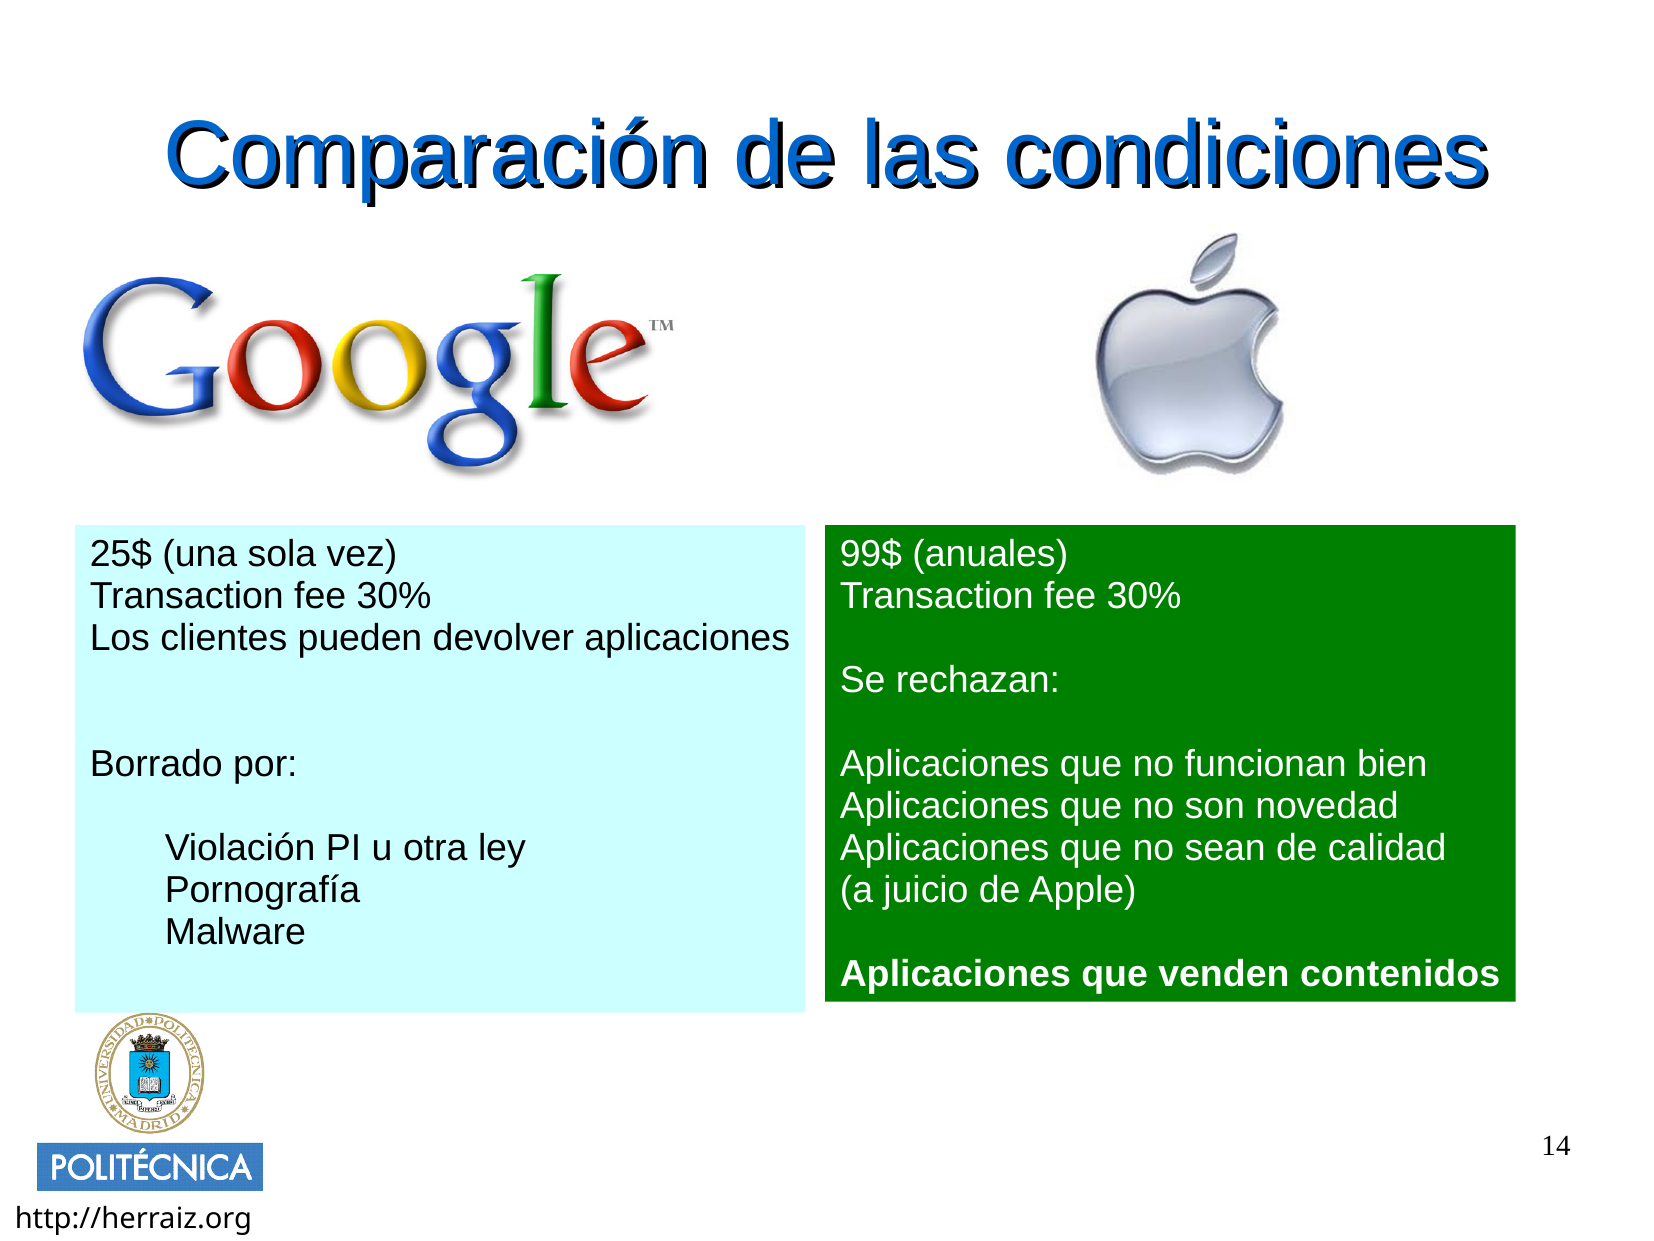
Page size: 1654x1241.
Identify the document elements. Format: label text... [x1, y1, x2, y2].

picture [75, 248, 676, 488]
text_box 99$ (anuales) Transaction fee 30% Se rechazan: Aplicaciones que no funcionan bien Aplicaciones que no son novedad Aplicaciones que no sean de calidad (a juicio de Apple) Aplicaciones que venden contenidos [825, 525, 1514, 1002]
text_box 25$ (una sola vez) Transaction fee 30% Los clientes pueden devolver aplicaciones Borrado por: Violación PI u otra ley Pornografía Malware [75, 525, 805, 1013]
picture [1087, 257, 1313, 488]
picture [37, 1012, 263, 1191]
title Comparación de las condiciones [82, 49, 1571, 257]
